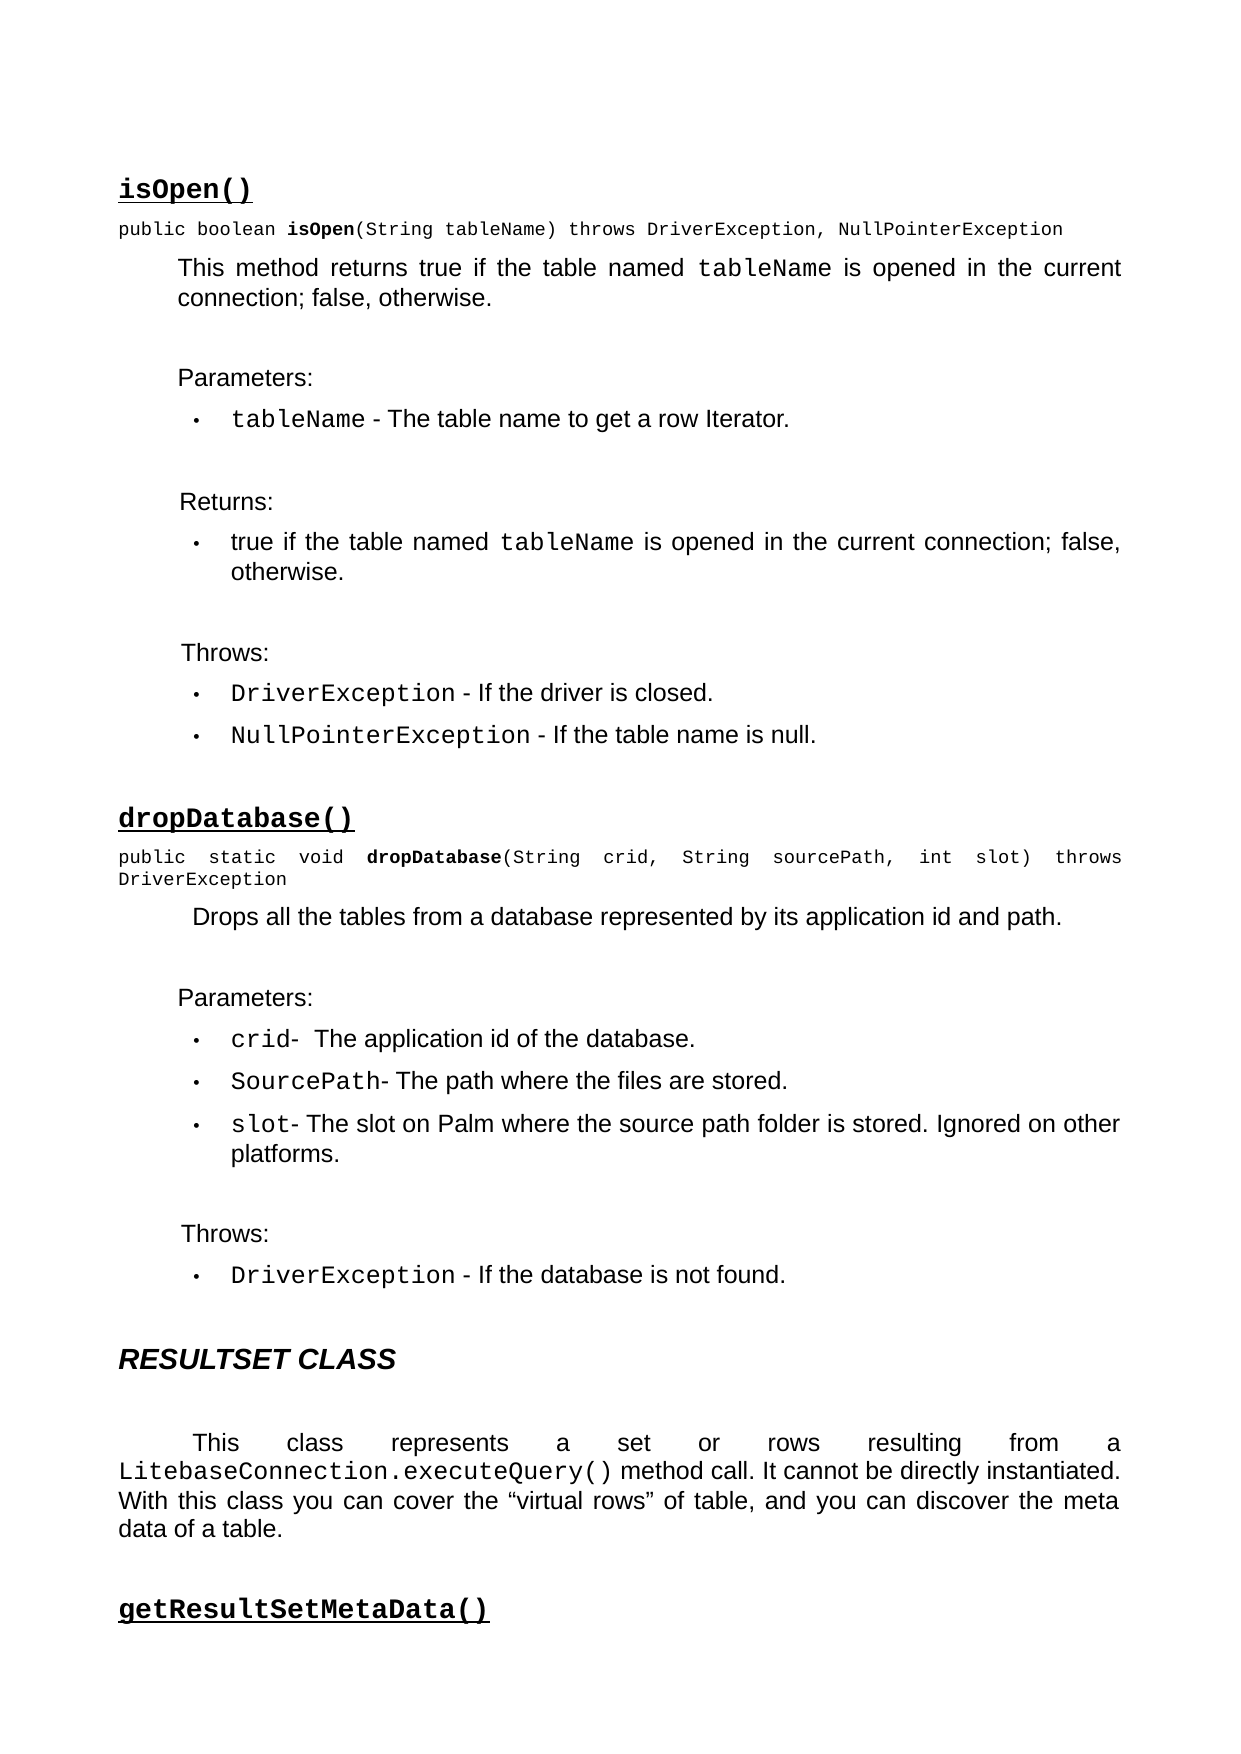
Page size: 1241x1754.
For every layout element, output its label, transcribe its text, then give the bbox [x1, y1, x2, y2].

list Parameters: [177, 984, 1122, 1012]
list crid- The application id of the database. [193, 1024, 1122, 1054]
list slot- The slot on Palm where the source path folder is stored. Ignored on other platforms. [193, 1109, 1122, 1167]
subtitle dropDatabase() [118, 804, 1122, 836]
list NullPointerException - If the table name is null. [193, 721, 1122, 751]
text Drops all the tables from a database represented by its application id and path. [118, 903, 1122, 931]
text public static void dropDatabase(String crid, String sourcePath, int slot) throws DriverException [118, 848, 1122, 891]
list SourcePath- The path where the files are stored. [193, 1067, 1122, 1097]
subtitle RESULTSET CLASS [118, 1343, 1122, 1376]
text Returns: [179, 487, 1122, 515]
text Throws: [181, 638, 1122, 666]
text This class represents a set or rows resulting from a LitebaseConnection.executeQuery() method call. It cannot be directly instantiated. With this class you can cover the “virtual rows” of table, and you can discover the meta data of a table. [118, 1428, 1122, 1542]
text Throws: [181, 1220, 1122, 1248]
list tableName - The table name to get a row Iterator. [193, 404, 1122, 434]
list DriverException - If the database is not found. [193, 1260, 1122, 1291]
list This method returns true if the table named tableName is opened in the current connection; false, otherwise. [177, 253, 1122, 311]
subtitle isOpen() [118, 176, 1122, 207]
list DriverException - If the driver is closed. [193, 679, 1122, 709]
list Parameters: [177, 364, 1122, 392]
text public boolean isOpen(String tableName) throws DriverException, NullPointerException [118, 220, 1122, 241]
list true if the table named tableName is opened in the current connection; false, otherwise. [193, 528, 1122, 586]
subtitle getResultSetMetaData() [118, 1595, 1122, 1627]
